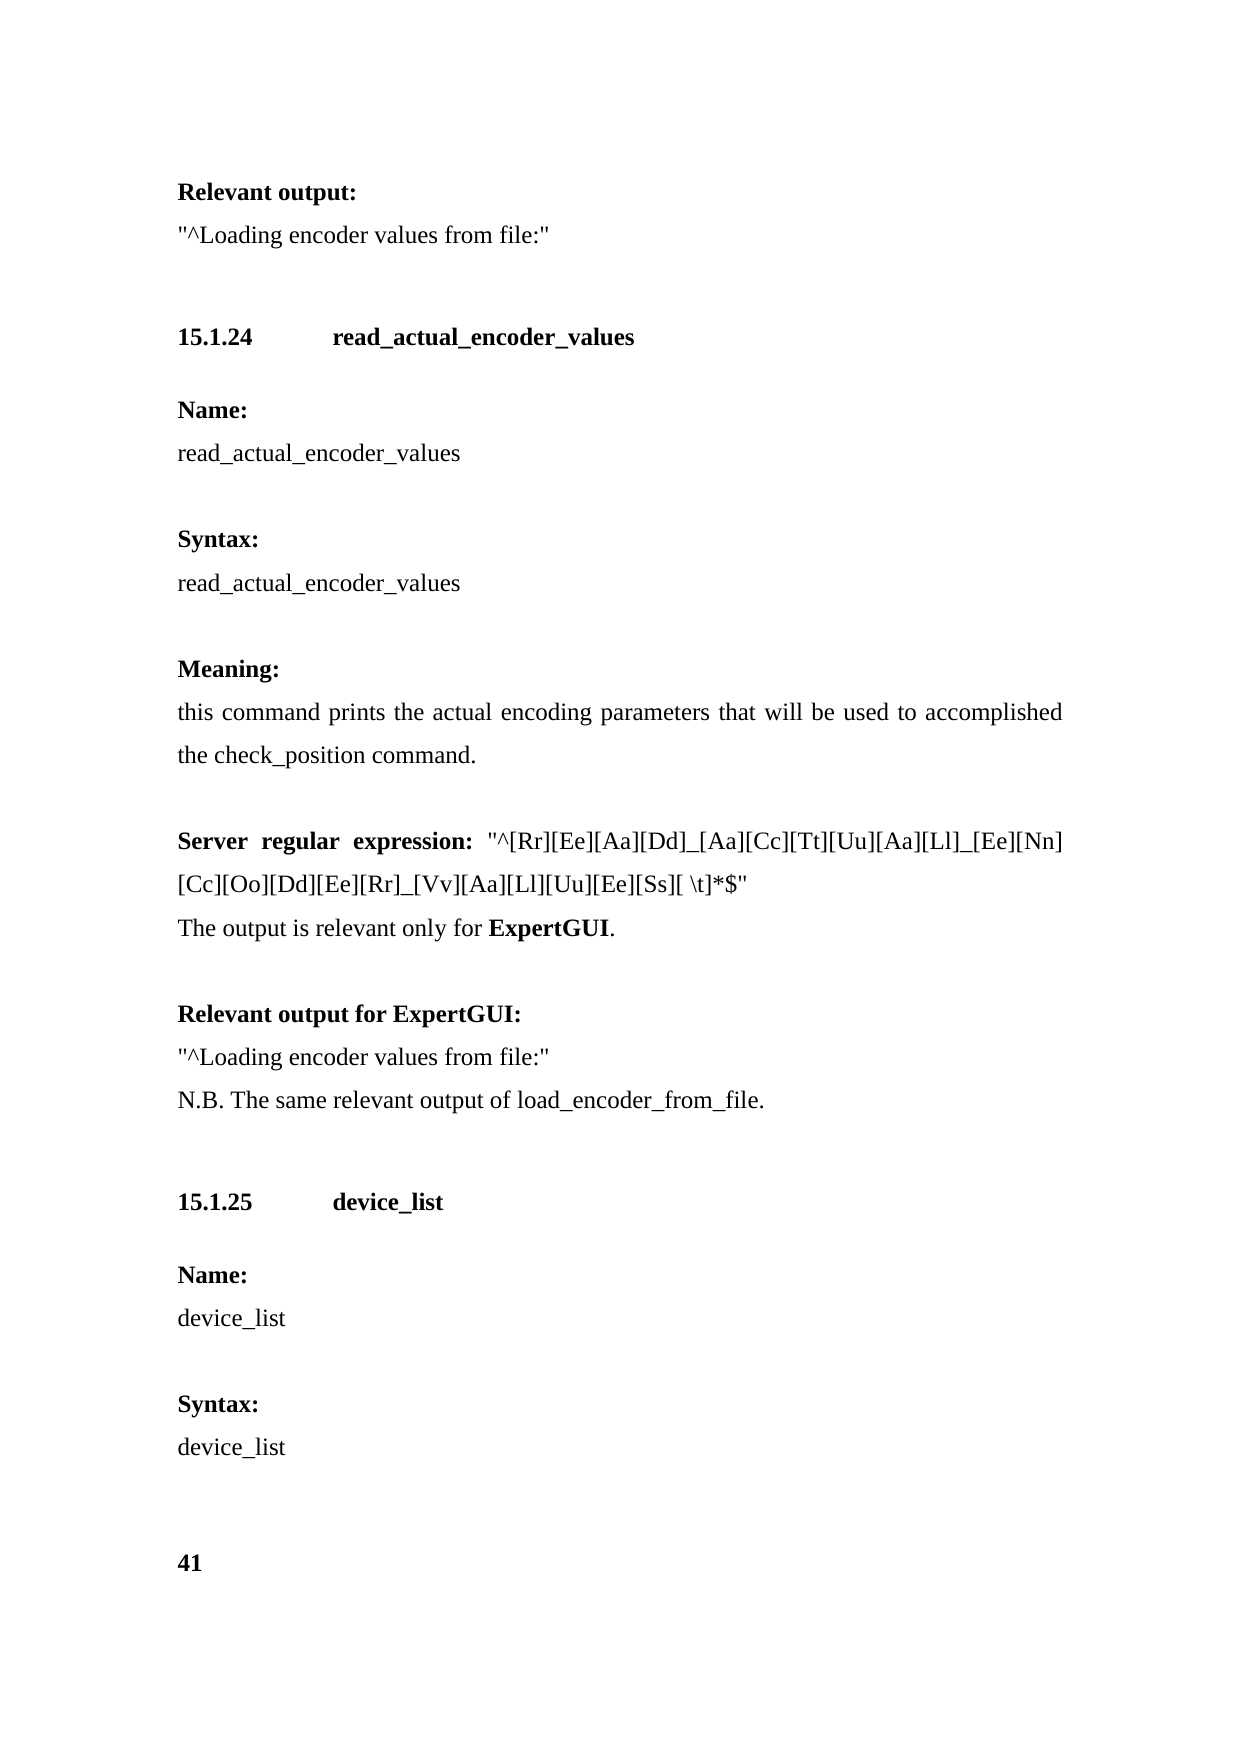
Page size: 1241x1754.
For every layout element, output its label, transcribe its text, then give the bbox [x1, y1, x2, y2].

text device_list [177, 1432, 1063, 1461]
text N.B. The same relevant output of load_encoder_from_file. [177, 1085, 1063, 1114]
text Syntax: [177, 1389, 1063, 1418]
text read_actual_encoder_values [177, 568, 1063, 596]
text read_actual_encoder_values [177, 438, 1063, 467]
subtitle read_actual_encoder_values [177, 322, 1063, 351]
subtitle device_list [177, 1187, 1063, 1216]
text Server regular expression: "^[Rr][Ee][Aa][Dd]_[Aa][Cc][Tt][Uu][Aa][Ll]_[Ee][Nn][Cc][Oo][Dd][Ee][Rr]_[Vv][Aa][Ll][Uu][Ee][Ss][ \t]*$" [177, 826, 1063, 898]
text "^Loading encoder values from file:" [177, 220, 1063, 249]
text "^Loading encoder values from file:" [177, 1042, 1063, 1071]
text Meaning: [177, 654, 1063, 683]
text this command prints the actual encoding parameters that will be used to accomplished the check_position command. [177, 697, 1063, 769]
text Name: [177, 395, 1063, 424]
text Name: [177, 1260, 1063, 1289]
text The output is relevant only for ExpertGUI. [177, 913, 1063, 941]
text Relevant output for ExpertGUI: [177, 999, 1063, 1028]
text Syntax: [177, 524, 1063, 553]
text device_list [177, 1303, 1063, 1332]
text Relevant output: [177, 177, 1063, 206]
